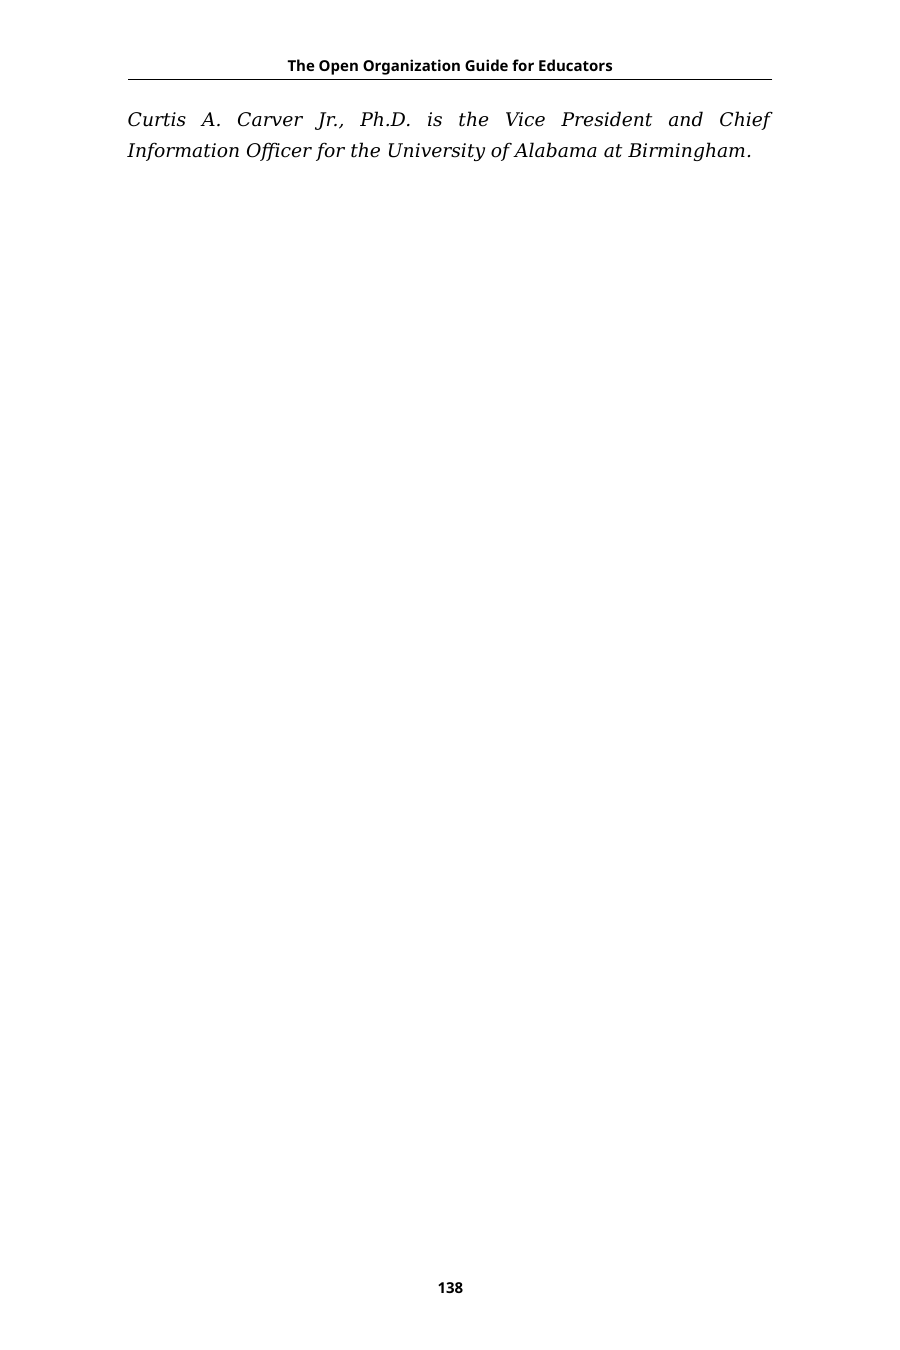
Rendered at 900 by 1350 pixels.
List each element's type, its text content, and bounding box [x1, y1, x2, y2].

text Curtis A. Carver Jr., Ph.D. is the Vice President and Chief Information Officer for the University of Alabama at Birmingham. [127, 109, 772, 162]
